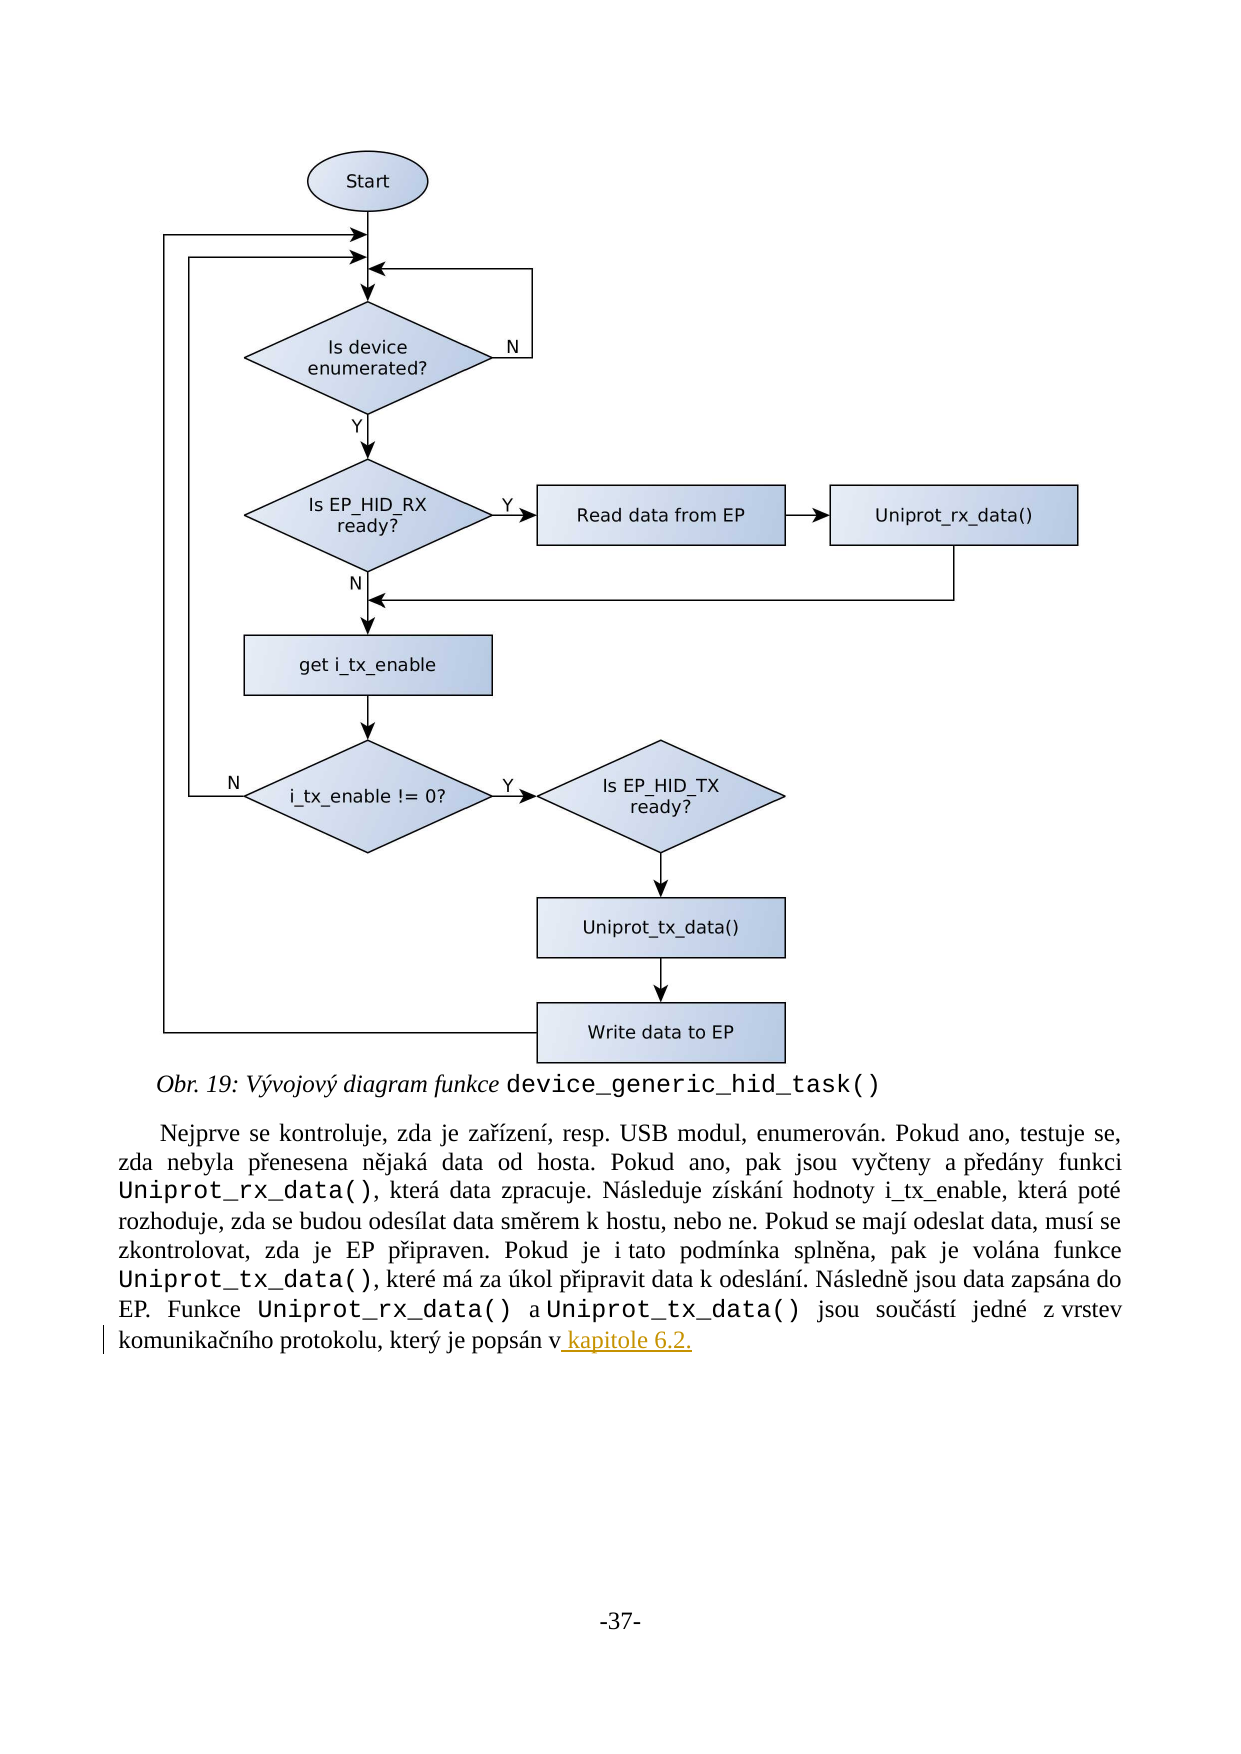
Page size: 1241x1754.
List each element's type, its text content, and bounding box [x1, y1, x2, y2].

picture [155, 142, 1085, 1070]
text Nejprve se kontroluje, zda je zařízení, resp. USB modul, enumerován. Pokud ano, testuje se, zda nebyla přenesena nějaká data od hosta. Pokud ano, pak jsou vyčteny a předány funkci Uniprot_rx_data(), která data zpracuje. Následuje získání hodnoty i_tx_enable, která poté rozhoduje, zda se budou odesílat data směrem k hostu, nebo ne. Pokud se mají odeslat data, musí se zkontrolovat, zda je EP připraven. Pokud je i tato podmínka splněna, pak je volána funkce Uniprot_tx_data(), které má za úkol připravit data k odeslání. Následně jsou data zapsána do EP. Funkce Uniprot_rx_data() a Uniprot_tx_data() jsou součástí jedné z vrstev komunikačního protokolu, který je popsán v kapitole 6.2. [118, 118, 1122, 1354]
text Obr. 19: Vývojový diagram funkce device_generic_hid_task() [156, 1070, 1084, 1100]
